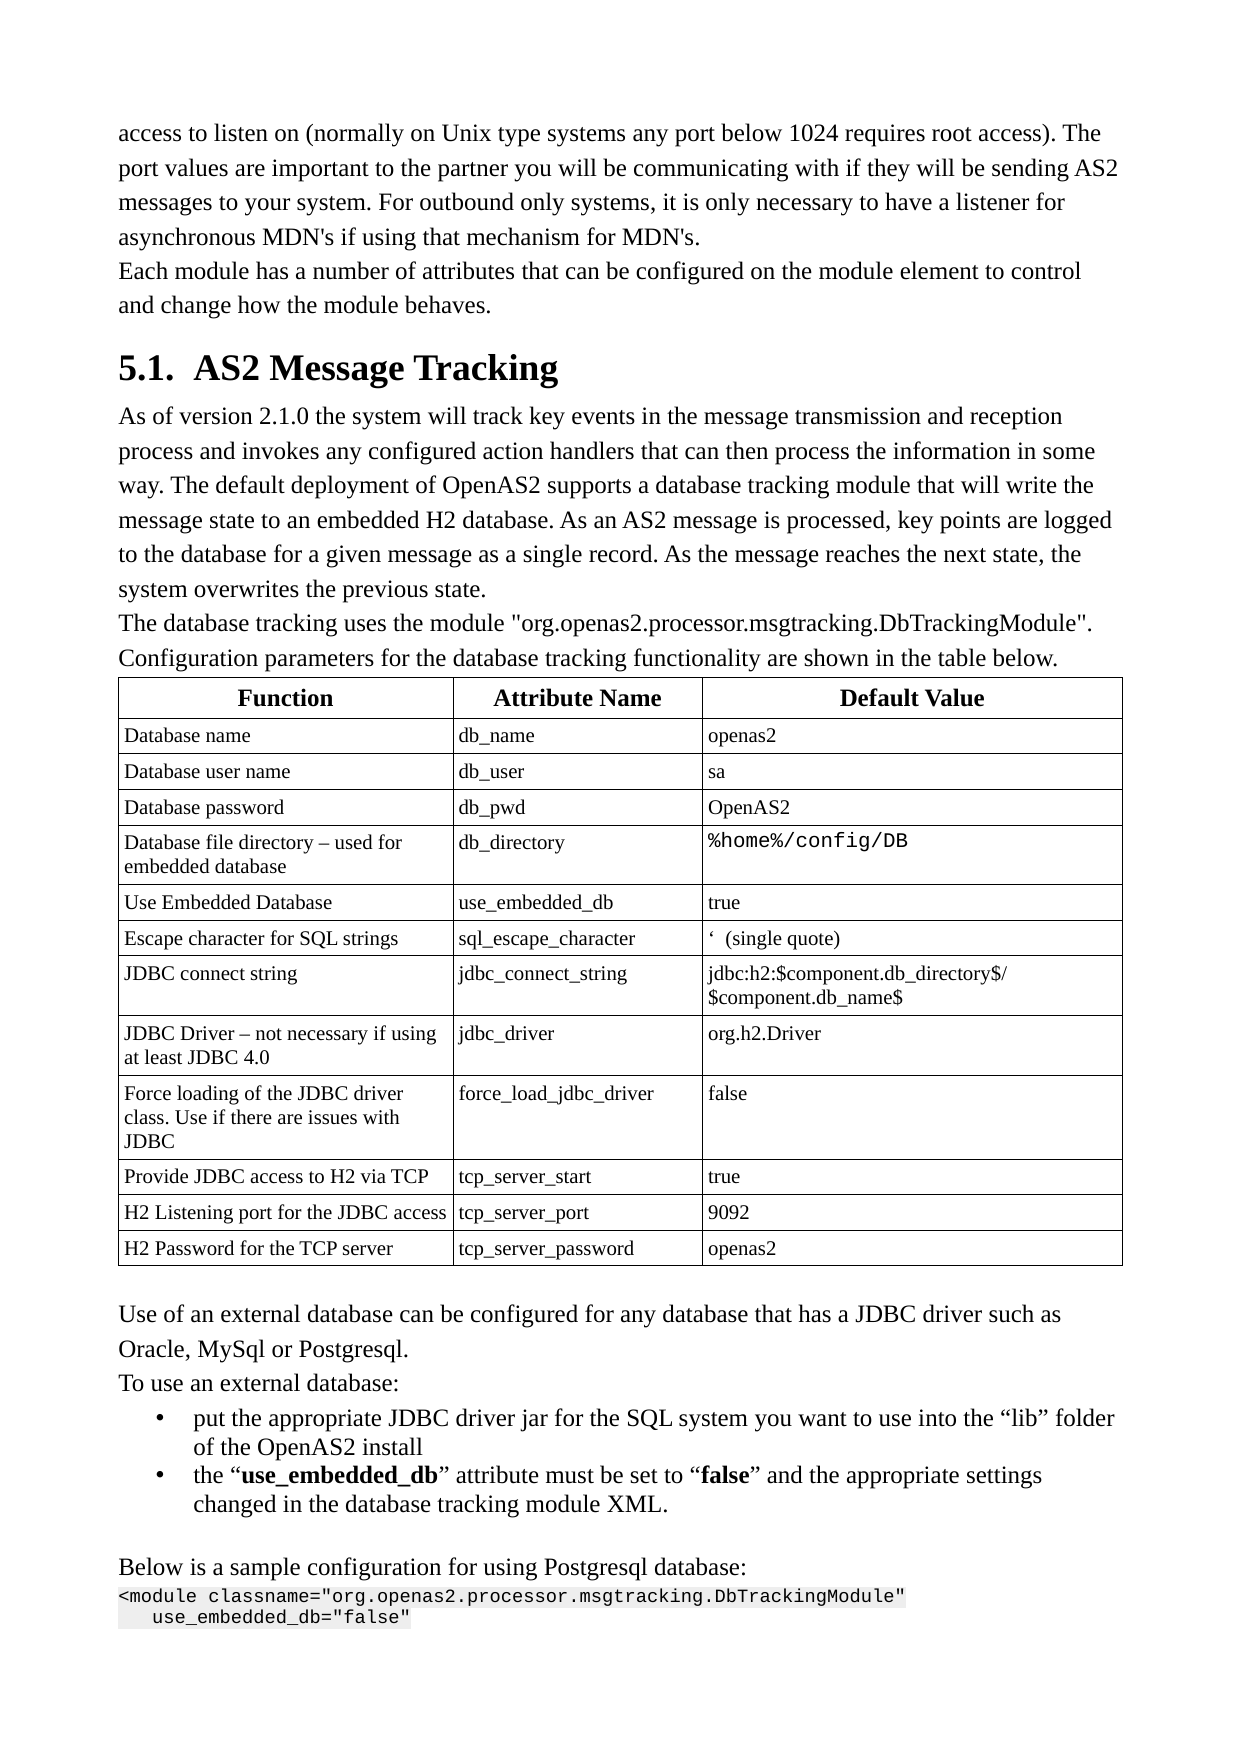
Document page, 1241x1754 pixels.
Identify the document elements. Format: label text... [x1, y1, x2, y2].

table_cell true [703, 885, 1122, 920]
table_cell jdbc_connect_string [454, 956, 702, 1015]
table_cell use_embedded_db [454, 885, 702, 920]
table_cell tcp_server_start [454, 1160, 702, 1194]
text Below is a sample configuration for using Postgresql database: [118, 1552, 1122, 1581]
table_cell H2 Password for the TCP server [119, 1231, 453, 1265]
table_cell jdbc:h2:$component.db_directory$/$component.db_name$ [703, 956, 1122, 1015]
table_cell H2 Listening port for the JDBC access [119, 1195, 453, 1230]
table_cell tcp_server_password [454, 1231, 702, 1265]
text use_embedded_db="false" [118, 1608, 1122, 1629]
table_cell db_pwd [454, 790, 702, 824]
list the “use_embedded_db” attribute must be set to “false” and the appropriate settings changed in the database tracking module XML. [156, 1461, 1122, 1518]
table_cell tcp_server_port [454, 1195, 702, 1230]
table_cell Database name [119, 719, 453, 753]
table_cell %home%/config/DB [703, 826, 1122, 884]
text Configuration parameters for the database tracking functionality are shown in the table below. [118, 643, 1122, 672]
text Use of an external database can be configured for any database that has a JDBC driver such as Oracle, MySql or Postgresql. [118, 1299, 1122, 1363]
table_header Function [119, 678, 453, 718]
table_header Attribute Name [454, 678, 702, 718]
table_cell 9092 [703, 1195, 1122, 1230]
table_cell db_user [454, 754, 702, 789]
text access to listen on (normally on Unix type systems any port below 1024 requires root access). The port values are important to the partner you will be communicating with if they will be sending AS2 messages to your system. For outbound only systems, it is only necessary to have a listener for asynchronous MDN's if using that mechanism for MDN's. [118, 118, 1122, 250]
table_cell Database password [119, 790, 453, 824]
table_cell ‘ (single quote) [703, 921, 1122, 955]
table_cell openas2 [703, 1231, 1122, 1265]
table_cell Database file directory – used for embedded database [119, 826, 453, 884]
table_cell JDBC Driver – not necessary if using at least JDBC 4.0 [119, 1016, 453, 1075]
text The database tracking uses the module "org.openas2.processor.msgtracking.DbTrackingModule". [118, 608, 1122, 637]
table_cell Force loading of the JDBC driver class. Use if there are issues with JDBC [119, 1076, 453, 1158]
text As of version 2.1.0 the system will track key events in the message transmission and reception process and invokes any configured action handlers that can then process the information in some way. The default deployment of OpenAS2 supports a database tracking module that will write the message state to an embedded H2 database. As an AS2 message is processed, key points are logged to the database for a given message as a single record. As the message reaches the next state, the system overwrites the previous state. [118, 401, 1122, 603]
text <module classname="org.openas2.processor.msgtracking.DbTrackingModule" [118, 1587, 1122, 1608]
text To use an external database: [118, 1368, 1122, 1397]
table_cell Escape character for SQL strings [119, 921, 453, 955]
table_cell true [703, 1160, 1122, 1194]
table_cell db_directory [454, 826, 702, 884]
text Each module has a number of attributes that can be configured on the module element to control and change how the module behaves. [118, 256, 1122, 319]
table_cell jdbc_driver [454, 1016, 702, 1075]
table_cell Database user name [119, 754, 453, 789]
table_header Default Value [703, 678, 1122, 718]
table_cell openas2 [703, 719, 1122, 753]
table_cell Use Embedded Database [119, 885, 453, 920]
table_cell Provide JDBC access to H2 via TCP [119, 1160, 453, 1194]
table_cell JDBC connect string [119, 956, 453, 1015]
table_cell db_name [454, 719, 702, 753]
table_cell force_load_jdbc_driver [454, 1076, 702, 1158]
table_cell org.h2.Driver [703, 1016, 1122, 1075]
list put the appropriate JDBC driver jar for the SQL system you want to use into the “lib” folder of the OpenAS2 install [156, 1403, 1122, 1461]
table_cell false [703, 1076, 1122, 1158]
subtitle AS2 Message Tracking [118, 346, 1122, 389]
table_cell OpenAS2 [703, 790, 1122, 824]
table_cell sa [703, 754, 1122, 789]
table_cell sql_escape_character [454, 921, 702, 955]
